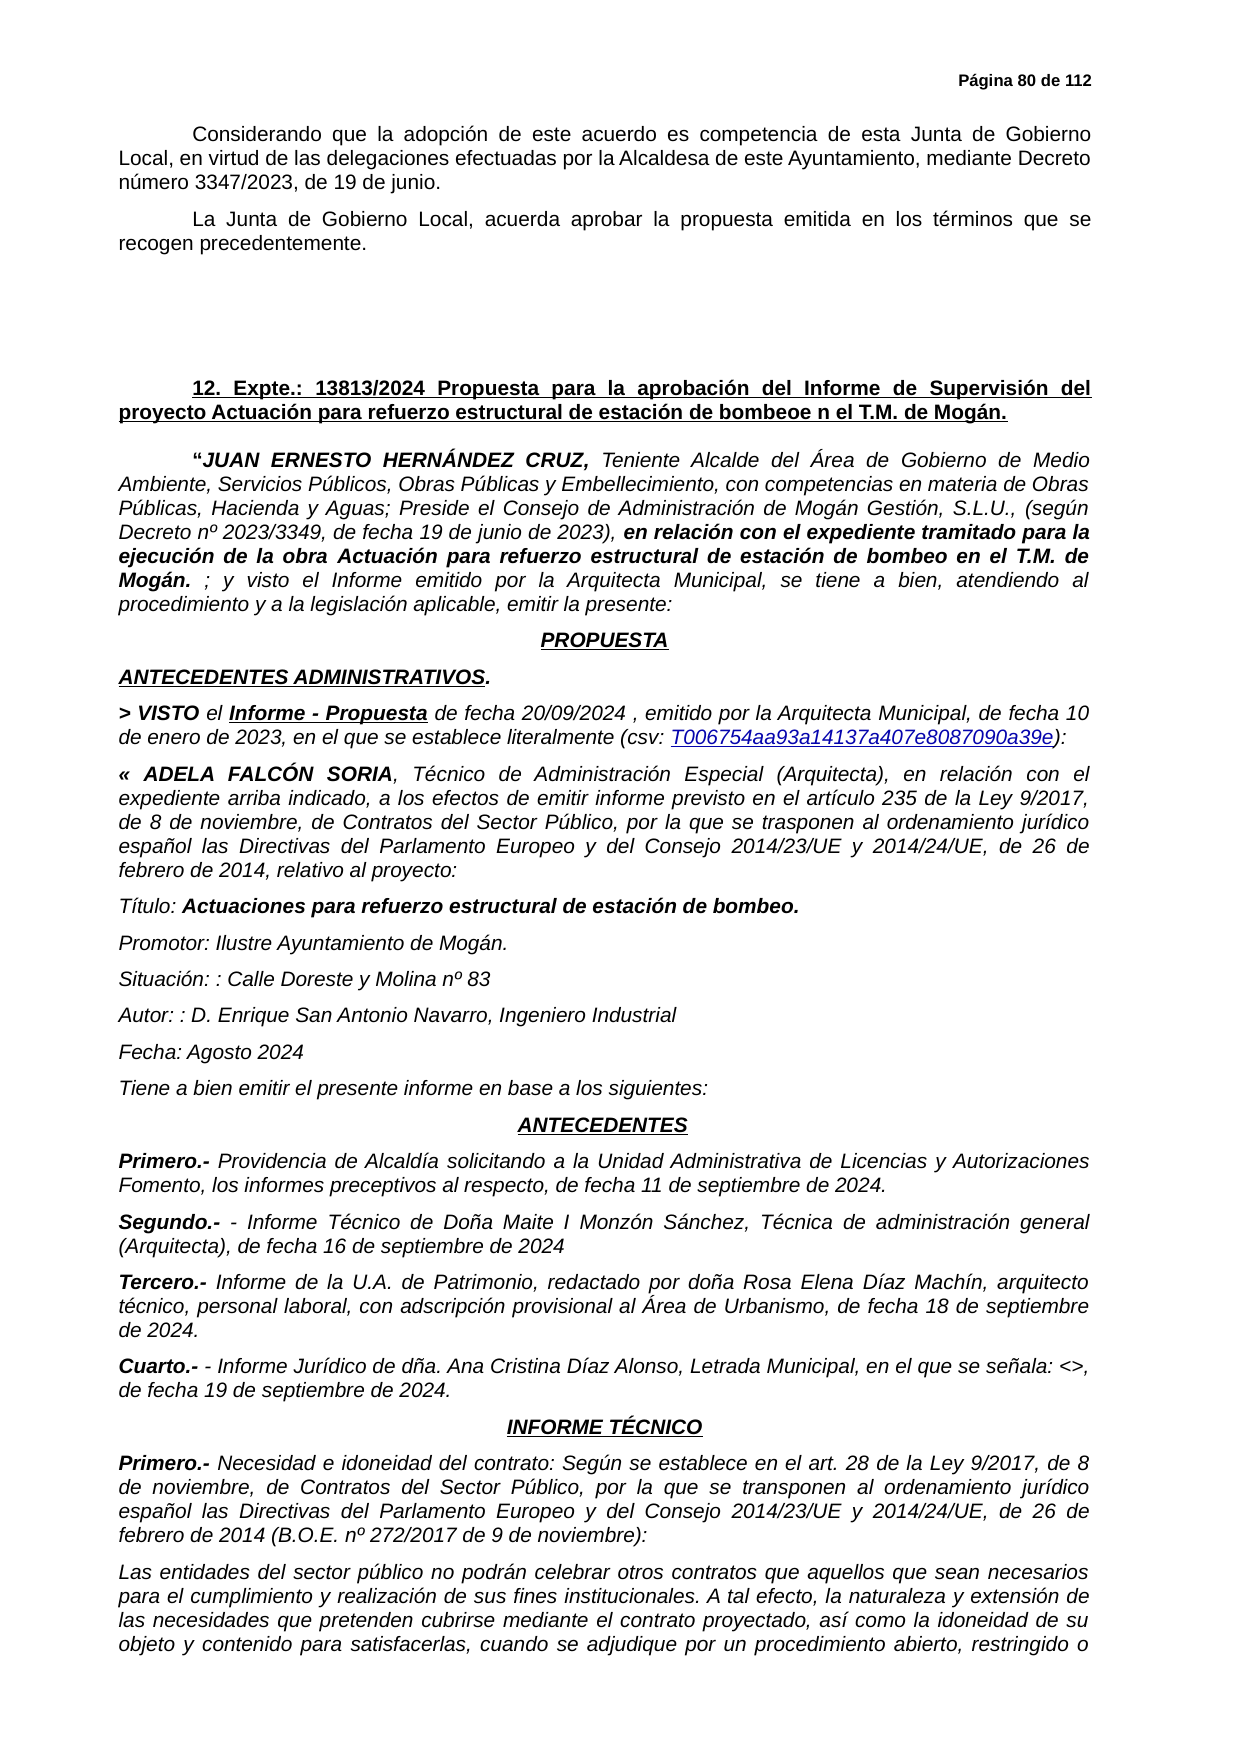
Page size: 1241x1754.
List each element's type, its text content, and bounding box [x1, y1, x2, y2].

text Tercero.- Informe de la U.A. de Patrimonio, redactado por doña Rosa Elena Díaz Machín, arquitecto técnico, personal laboral, con adscripción provisional al Área de Urbanismo, de fecha 18 de septiembre de 2024. [118, 1270, 1092, 1342]
text INFORME TÉCNICO [118, 1415, 1092, 1439]
text > VISTO el Informe - Propuesta de fecha 20/09/2024 , emitido por la Arquitecta Municipal, de fecha 10 de enero de 2023, en el que se establece literalmente (csv: T006754aa93a14137a407e8087090a39e): [118, 701, 1092, 749]
text Situación: : Calle Doreste y Molina nº 83 [118, 967, 1092, 991]
text Cuarto.- - Informe Jurídico de dña. Ana Cristina Díaz Alonso, Letrada Municipal, en el que se señala: <>, de fecha 19 de septiembre de 2024. [118, 1354, 1092, 1402]
text 12. Expte.: 13813/2024 Propuesta para la aprobación del Informe de Supervisión del proyecto Actuación para refuerzo estructural de estación de bombeoe n el T.M. de Mogán. [118, 376, 1092, 424]
text Promotor: Ilustre Ayuntamiento de Mogán. [118, 930, 1092, 954]
text Considerando que la adopción de este acuerdo es competencia de esta Junta de Gobierno Local, en virtud de las delegaciones efectuadas por la Alcaldesa de este Ayuntamiento, mediante Decreto número 3347/2023, de 19 de junio. [118, 122, 1092, 194]
text ANTECEDENTES [118, 1113, 1092, 1137]
text Segundo.- - Informe Técnico de Doña Maite I Monzón Sánchez, Técnica de administración general (Arquitecta), de fecha 16 de septiembre de 2024 [118, 1209, 1092, 1257]
text Primero.- Providencia de Alcaldía solicitando a la Unidad Administrativa de Licencias y Autorizaciones Fomento, los informes preceptivos al respecto, de fecha 11 de septiembre de 2024. [118, 1149, 1092, 1197]
text Autor: : D. Enrique San Antonio Navarro, Ingeniero Industrial [118, 1003, 1092, 1027]
text « ADELA FALCÓN SORIA, Técnico de Administración Especial (Arquitecta), en relación con el expediente arriba indicado, a los efectos de emitir informe previsto en el artículo 235 de la Ley 9/2017, de 8 de noviembre, de Contratos del Sector Público, por la que se trasponen al ordenamiento jurídico español las Directivas del Parlamento Europeo y del Consejo 2014/23/UE y 2014/24/UE, de 26 de febrero de 2014, relativo al proyecto: [118, 762, 1092, 881]
text Primero.- Necesidad e idoneidad del contrato: Según se establece en el art. 28 de la Ley 9/2017, de 8 de noviembre, de Contratos del Sector Público, por la que se transponen al ordenamiento jurídico español las Directivas del Parlamento Europeo y del Consejo 2014/23/UE y 2014/24/UE, de 26 de febrero de 2014 (B.O.E. nº 272/2017 de 9 de noviembre): [118, 1451, 1092, 1547]
text Fecha: Agosto 2024 [118, 1040, 1092, 1064]
text PROPUESTA [118, 628, 1092, 652]
text Título: Actuaciones para refuerzo estructural de estación de bombeo. [118, 894, 1092, 918]
text Las entidades del sector público no podrán celebrar otros contratos que aquellos que sean necesarios para el cumplimiento y realización de sus fines institucionales. A tal efecto, la naturaleza y extensión de las necesidades que pretenden cubrirse mediante el contrato proyectado, así como la idoneidad de su objeto y contenido para satisfacerlas, cuando se adjudique por un procedimiento abierto, restringido o [118, 1559, 1092, 1655]
text La Junta de Gobierno Local, acuerda aprobar la propuesta emitida en los términos que se recogen precedentemente. [118, 206, 1092, 254]
text Tiene a bien emitir el presente informe en base a los siguientes: [118, 1076, 1092, 1100]
text ANTECEDENTES ADMINISTRATIVOS. [118, 665, 1092, 689]
text “JUAN ERNESTO HERNÁNDEZ CRUZ, Teniente Alcalde del Área de Gobierno de Medio Ambiente, Servicios Públicos, Obras Públicas y Embellecimiento, con competencias en materia de Obras Públicas, Hacienda y Aguas; Preside el Consejo de Administración de Mogán Gestión, S.L.U., (según Decreto nº 2023/3349, de fecha 19 de junio de 2023), en relación con el expediente tramitado para la ejecución de la obra Actuación para refuerzo estructural de estación de bombeo en el T.M. de Mogán. ; y visto el Informe emitido por la Arquitecta Municipal, se tiene a bien, atendiendo al procedimiento y a la legislación aplicable, emitir la presente: [118, 448, 1092, 616]
